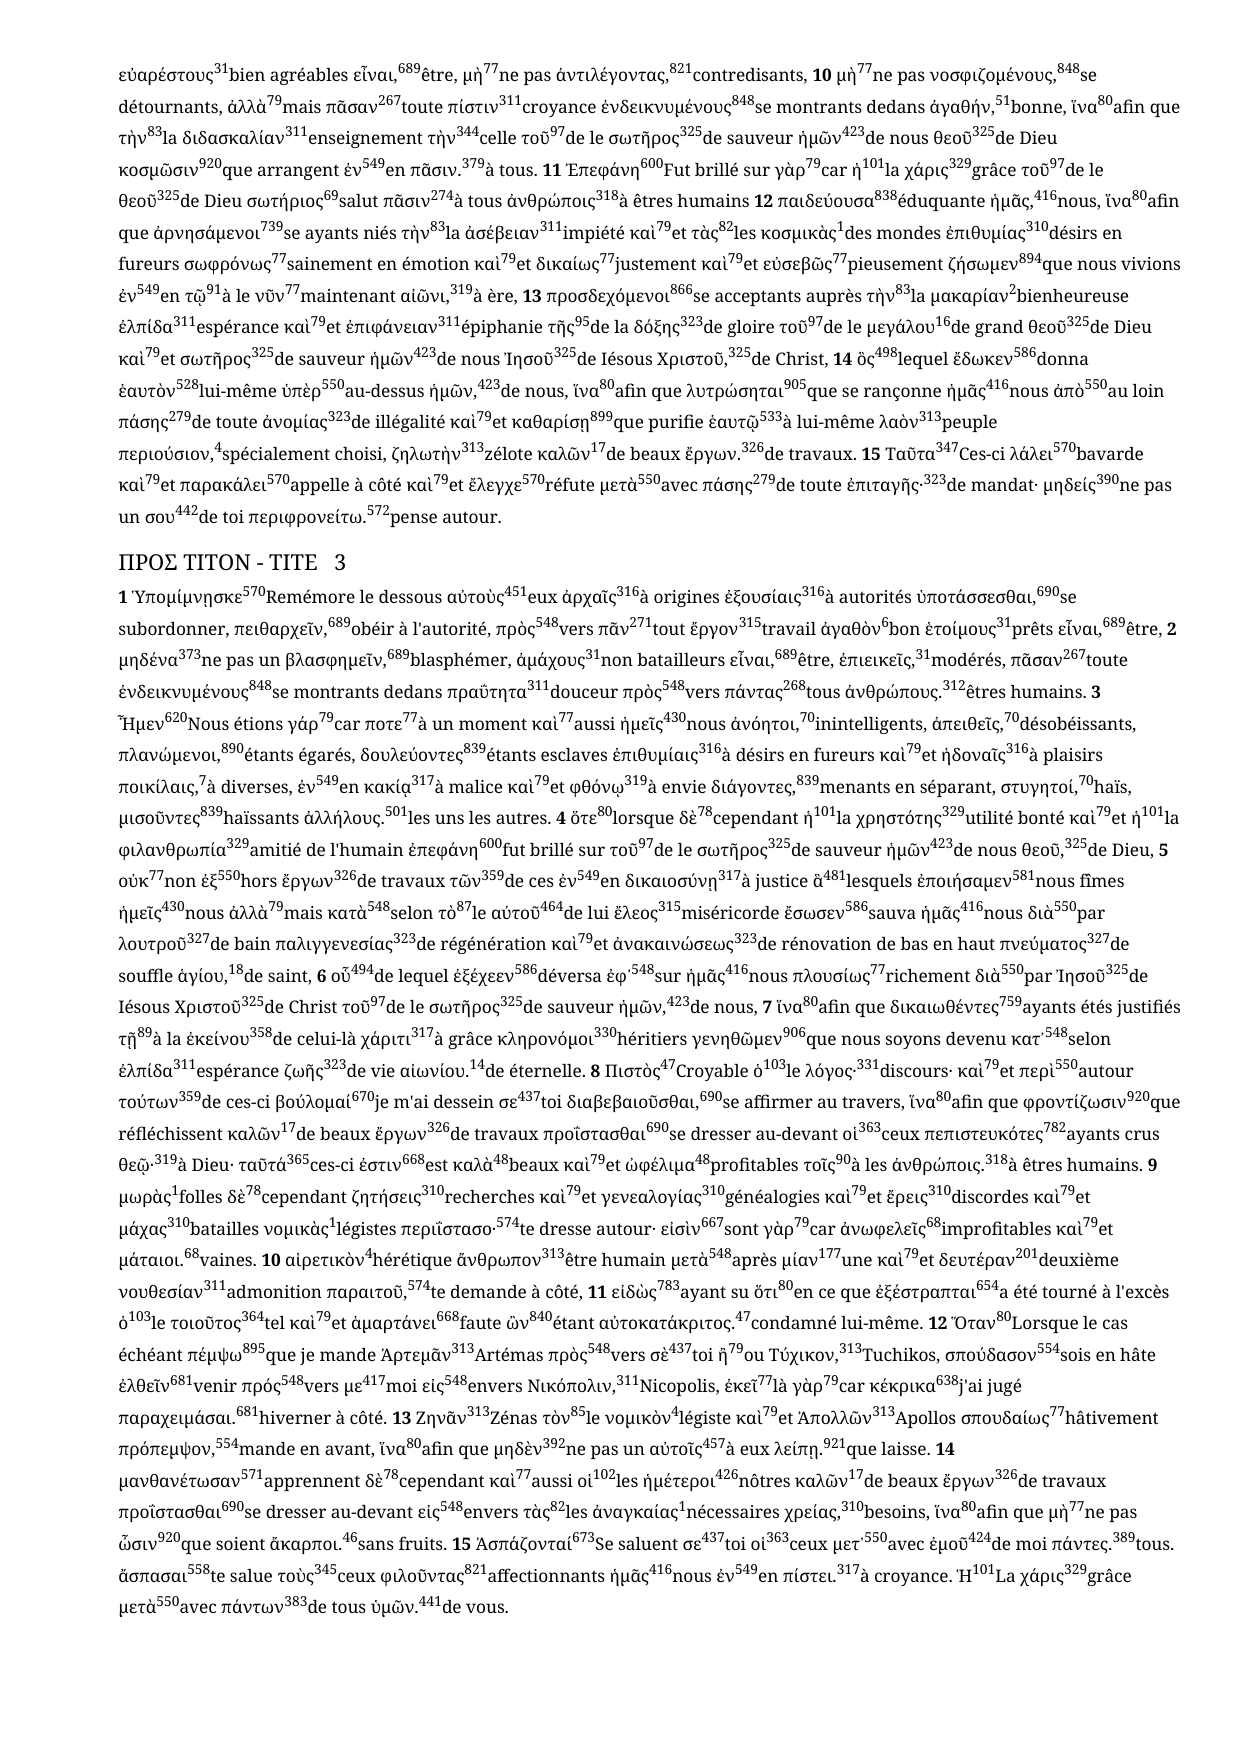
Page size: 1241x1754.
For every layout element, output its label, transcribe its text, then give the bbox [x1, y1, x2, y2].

text ΠΡΟΣ ΤΙΤΟΝ - TITE 3 [118, 547, 1181, 577]
text 1 Ὑπομίμνῃσκε570Remémore le dessous αὐτοὺς451eux ἀρχαῖς316à origines ἐξουσίαις316à autorités ὑποτάσσεσθαι,690se subordonner, πειθαρχεῖν,689obéir à l'autorité, πρὸς548vers πᾶν271tout ἔργον315travail ἀγαθὸν6bon ἑτοίμους31prêts εἶναι,689être, 2 μηδένα373ne pas un βλασφημεῖν,689blasphémer, ἀμάχους31non batailleurs εἶναι,689être, ἐπιεικεῖς,31modérés, πᾶσαν267toute ἐνδεικνυμένους848se montrants dedans πραΰτητα311douceur πρὸς548vers πάντας268tous ἀνθρώπους.312êtres humains. 3 Ἦμεν620Nous étions γάρ79car ποτε77à un moment καὶ77aussi ἡμεῖς430nous ἀνόητοι,70inintelligents, ἀπειθεῖς,70désobéissants, πλανώμενοι,890étants égarés, δουλεύοντες839étants esclaves ἐπιθυμίαις316à désirs en fureurs καὶ79et ἡδοναῖς316à plaisirs ποικίλαις,7à diverses, ἐν549en κακίᾳ317à malice καὶ79et φθόνῳ319à envie διάγοντες,839menants en séparant, στυγητοί,70haïs, μισοῦντες839haïssants ἀλλήλους.501les uns les autres. 4 ὅτε80lorsque δὲ78cependant ἡ101la χρηστότης329utilité bonté καὶ79et ἡ101la φιλανθρωπία329amitié de l'humain ἐπεφάνη600fut brillé sur τοῦ97de le σωτῆρος325de sauveur ἡμῶν423de nous θεοῦ,325de Dieu, 5 οὐκ77non ἐξ550hors ἔργων326de travaux τῶν359de ces ἐν549en δικαιοσύνῃ317à justice ἃ481lesquels ἐποιήσαμεν581nous fîmes ἡμεῖς430nous ἀλλὰ79mais κατὰ548selon τὸ87le αὐτοῦ464de lui ἔλεος315miséricorde ἔσωσεν586sauva ἡμᾶς416nous διὰ550par λουτροῦ327de bain παλιγγενεσίας323de régénération καὶ79et ἀνακαινώσεως323de rénovation de bas en haut πνεύματος327de souffle ἁγίου,18de saint, 6 οὗ494de lequel ἐξέχεεν586déversa ἐφ᾽548sur ἡμᾶς416nous πλουσίως77richement διὰ550par Ἰησοῦ325de Iésous Χριστοῦ325de Christ τοῦ97de le σωτῆρος325de sauveur ἡμῶν,423de nous, 7 ἵνα80afin que δικαιωθέντες759ayants étés justifiés τῇ89à la ἐκείνου358de celui-là χάριτι317à grâce κληρονόμοι330héritiers γενηθῶμεν906que nous soyons devenu κατ᾽548selon ἐλπίδα311espérance ζωῆς323de vie αἰωνίου.14de éternelle. 8 Πιστὸς47Croyable ὁ103le λόγος·331discours· καὶ79et περὶ550autour τούτων359de ces-ci βούλομαί670je m'ai dessein σε437toi διαβεβαιοῦσθαι,690se affirmer au travers, ἵνα80afin que φροντίζωσιν920que réfléchissent καλῶν17de beaux ἔργων326de travaux προΐστασθαι690se dresser au-devant οἱ363ceux πεπιστευκότες782ayants crus θεῷ·319à Dieu· ταῦτά365ces-ci ἐστιν668est καλὰ48beaux καὶ79et ὠφέλιμα48profitables τοῖς90à les ἀνθρώποις.318à êtres humains. 9 μωρὰς1folles δὲ78cependant ζητήσεις310recherches καὶ79et γενεαλογίας310généalogies καὶ79et ἔρεις310discordes καὶ79et μάχας310batailles νομικὰς1légistes περιΐστασο·574te dresse autour· εἰσὶν667sont γὰρ79car ἀνωφελεῖς68improfitables καὶ79et μάταιοι.68vaines. 10 αἱρετικὸν4hérétique ἄνθρωπον313être humain μετὰ548après μίαν177une καὶ79et δευτέραν201deuxième νουθεσίαν311admonition παραιτοῦ,574te demande à côté, 11 εἰδὼς783ayant su ὅτι80en ce que ἐξέστραπται654a été tourné à l'excès ὁ103le τοιοῦτος364tel καὶ79et ἁμαρτάνει668faute ὢν840étant αὐτοκατάκριτος.47condamné lui-même. 12 Ὅταν80Lorsque le cas échéant πέμψω895que je mande Ἀρτεμᾶν313Artémas πρὸς548vers σὲ437toi ἢ79ou Τύχικον,313Tuchikos, σπούδασον554sois en hâte ἐλθεῖν681venir πρός548vers με417moi εἰς548envers Νικόπολιν,311Nicopolis, ἐκεῖ77là γὰρ79car κέκρικα638j'ai jugé παραχειμάσαι.681hiverner à côté. 13 Ζηνᾶν313Zénas τὸν85le νομικὸν4légiste καὶ79et Ἀπολλῶν313Apollos σπουδαίως77hâtivement πρόπεμψον,554mande en avant, ἵνα80afin que μηδὲν392ne pas un αὐτοῖς457à eux λείπῃ.921que laisse. 14 μανθανέτωσαν571apprennent δὲ78cependant καὶ77aussi οἱ102les ἡμέτεροι426nôtres καλῶν17de beaux ἔργων326de travaux προΐστασθαι690se dresser au-devant εἰς548envers τὰς82les ἀναγκαίας1nécessaires χρείας,310besoins, ἵνα80afin que μὴ77ne pas ὦσιν920que soient ἄκαρποι.46sans fruits. 15 Ἀσπάζονταί673Se saluent σε437toi οἱ363ceux μετ᾽550avec ἐμοῦ424de moi πάντες.389tous. ἄσπασαι558te salue τοὺς345ceux φιλοῦντας821affectionnants ἡμᾶς416nous ἐν549en πίστει.317à croyance. Ἡ101La χάρις329grâce μετὰ550avec πάντων383de tous ὑμῶν.441de vous. [118, 581, 1181, 1619]
text 1 Σὺ448Toi δὲ78cependant λάλει570bavarde ἃ481lesquels πρέπει668est remarquable τῇ350à celle ὑγιαινούσῃ826à étante sain διδασκαλίᾳ.317à enseignement. 2 Πρεσβύτας312Hommes anciens νηφαλίους52sobres εἶναι,689être, σεμνούς,31vénérables, σώφρονας,52sains d'émotions, ὑγιαίνοντας821étants sain τῇ89à la πίστει,317à croyance, τῇ89à la ἀγάπῃ,317à amour, τῇ89à la ὑπομονῇ·317à résistance· 3 πρεσβύτιδας310femmes anciennes ὡσαύτως77de même ἐν549en καταστήματι321à état ἱεροπρεπεῖς,50convenables aux sacrés, μὴ77ne pas διαβόλους50diablesses μηδὲ77ni cependant οἴνῳ319à vin πολλῷ275à nombreux δεδουλωμένας,793ayantes étées esclavagées, καλοδιδασκάλους,50bonnes enseignantes, 4 ἵνα80afin que σωφρονίζωσιν920que rendent sain d'émotion τὰς82les νέας50jeunes φιλάνδρους50affectionnées aux hommes εἶναι,689être, φιλοτέκνους50amies des enfants 5 σώφρονας50saines d'émotions ἁγνὰς50consacrées οἰκουργοὺς50gardiennes de maison ἀγαθάς,50bonnes, ὑποτασσομένας872étantes subordonnées τοῖς250à les ἰδίοις120à en propres ἀνδράσιν,318à hommes, ἵνα80afin que μὴ77ne pas ὁ103le λόγος331discours τοῦ97de le θεοῦ325de Dieu βλασφημῆται.932que soit blasphémé. 6 Τοὺς84Les νεωτέρους3plus jeunes ὡσαύτως77de même παρακάλει570appelle à côté σωφρονεῖν689être sain d'émotion 7 περὶ548autour πάντα,374tous, σεαυτὸν516toi-même παρεχόμενος867se fournissant τύπον313modèle frappé καλῶν17de beaux ἔργων,326de travaux, ἐν549en τῇ249à la διδασκαλίᾳ317à enseignement ἀφθορίαν,311incorruption, σεμνότητα,311vénération, 8 λόγον313discours ὑγιῆ4sain ἀκατάγνωστον,53inconnu en condamnation, ἵνα80afin que ὁ364celui ἐξ550hors ἐναντίας63de à l'encontre ἐντραπῇ911que soit tourné intérieurement μηδὲν375ne pas un ἔχων840ayant λέγειν689dire περὶ550autour ἡμῶν423de nous φαῦλον.55dérisoire. 9 Δούλους312Mâles esclaves ἰδίοις120à en propres δεσπόταις318à despotes ὑποτάσσεσθαι690se subordonner ἐν549en πᾶσιν,379à tous, εὐαρέστους31bien agréables εἶναι,689être, μὴ77ne pas ἀντιλέγοντας,821contredisants, 10 μὴ77ne pas νοσφιζομένους,848se détournants, ἀλλὰ79mais πᾶσαν267toute πίστιν311croyance ἐνδεικνυμένους848se montrants dedans ἀγαθήν,51bonne, ἵνα80afin que τὴν83la διδασκαλίαν311enseignement τὴν344celle τοῦ97de le σωτῆρος325de sauveur ἡμῶν423de nous θεοῦ325de Dieu κοσμῶσιν920que arrangent ἐν549en πᾶσιν.379à tous. 11 Ἐπεφάνη600Fut brillé sur γὰρ79car ἡ101la χάρις329grâce τοῦ97de le θεοῦ325de Dieu σωτήριος69salut πᾶσιν274à tous ἀνθρώποις318à êtres humains 12 παιδεύουσα838éduquante ἡμᾶς,416nous, ἵνα80afin que ἀρνησάμενοι739se ayants niés τὴν83la ἀσέβειαν311impiété καὶ79et τὰς82les κοσμικὰς1des mondes ἐπιθυμίας310désirs en fureurs σωφρόνως77sainement en émotion καὶ79et δικαίως77justement καὶ79et εὐσεβῶς77pieusement ζήσωμεν894que nous vivions ἐν549en τῷ91à le νῦν77maintenant αἰῶνι,319à ère, 13 προσδεχόμενοι866se acceptants auprès τὴν83la μακαρίαν2bienheureuse ἐλπίδα311espérance καὶ79et ἐπιφάνειαν311épiphanie τῆς95de la δόξης323de gloire τοῦ97de le μεγάλου16de grand θεοῦ325de Dieu καὶ79et σωτῆρος325de sauveur ἡμῶν423de nous Ἰησοῦ325de Iésous Χριστοῦ,325de Christ, 14 ὃς498lequel ἔδωκεν586donna ἑαυτὸν528lui-même ὑπὲρ550au-dessus ἡμῶν,423de nous, ἵνα80afin que λυτρώσηται905que se rançonne ἡμᾶς416nous ἀπὸ550au loin πάσης279de toute ἀνομίας323de illégalité καὶ79et καθαρίσῃ899que purifie ἑαυτῷ533à lui-même λαὸν313peuple περιούσιον,4spécialement choisi, ζηλωτὴν313zélote καλῶν17de beaux ἔργων.326de travaux. 15 Ταῦτα347Ces-ci λάλει570bavarde καὶ79et παρακάλει570appelle à côté καὶ79et ἔλεγχε570réfute μετὰ550avec πάσης279de toute ἐπιταγῆς·323de mandat· μηδείς390ne pas un σου442de toi περιφρονείτω.572pense autour. [118, 59, 1181, 528]
